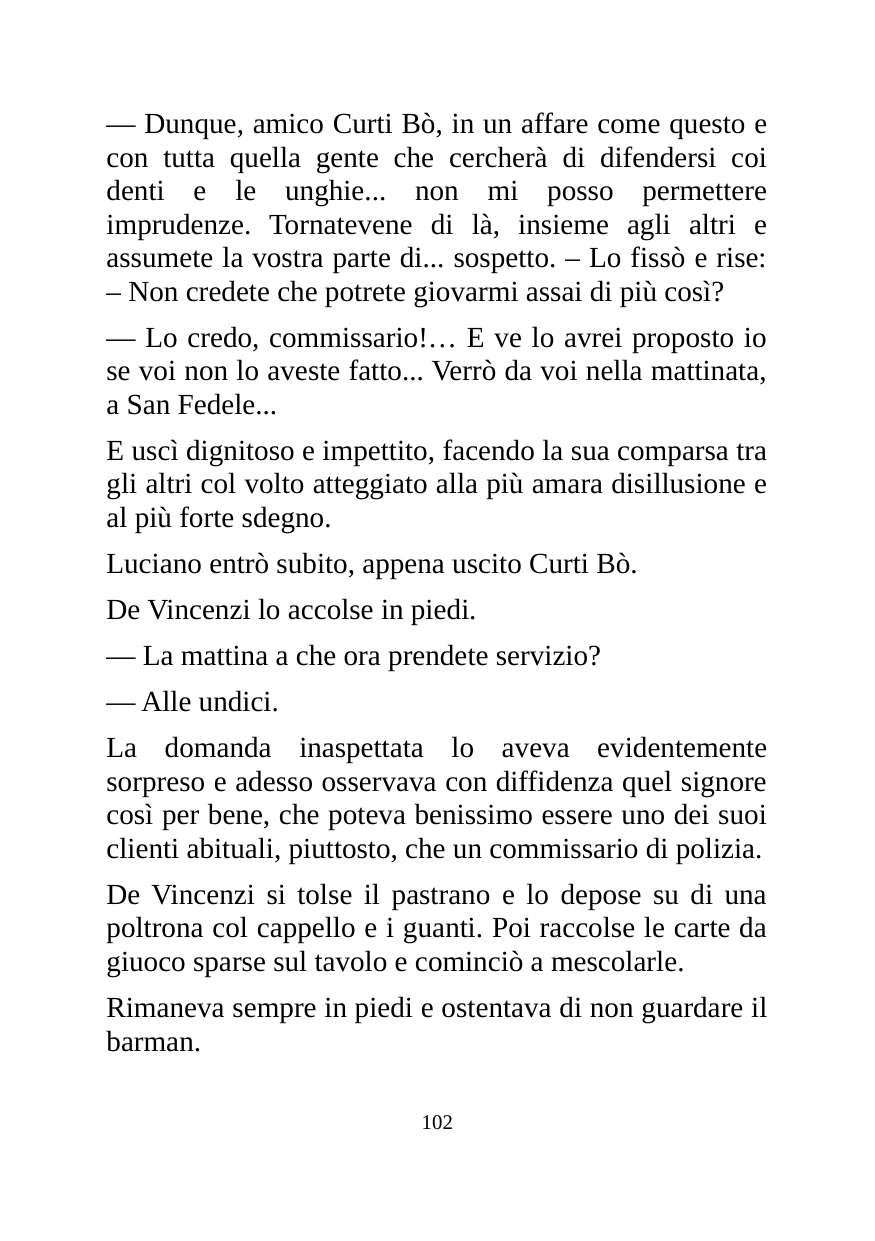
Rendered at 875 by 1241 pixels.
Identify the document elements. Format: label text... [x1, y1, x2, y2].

text — La mattina a che ora prendete servizio? [106, 638, 768, 672]
text — Dunque, amico Curti Bò, in un affare come questo e con tutta quella gente che cercherà di difendersi coi denti e le unghie... non mi posso permettere imprudenze. Tornatevene di là, insieme agli altri e assumete la vostra parte di... sospetto. – Lo fissò e rise: – Non credete che potrete giovarmi assai di più così? [106, 106, 768, 307]
text — Alle undici. [106, 684, 768, 718]
text Luciano entrò subito, appena uscito Curti Bò. [106, 546, 768, 580]
text La domanda inaspettata lo aveva evidentemente sorpreso e adesso osservava con diffidenza quel signore così per bene, che poteva benissimo essere uno dei suoi clienti abituali, piuttosto, che un commissario di polizia. [106, 730, 768, 864]
text De Vincenzi si tolse il pastrano e lo depose su di una poltrona col cappello e i guanti. Poi raccolse le carte da giuoco sparse sul tavolo e cominciò a mescolarle. [106, 877, 768, 978]
text E uscì dignitoso e impettito, facendo la sua comparsa tra gli altri col volto atteggiato alla più amara disillusione e al più forte sdegno. [106, 433, 768, 534]
text — Lo credo, commissario!… E ve lo avrei proposto io se voi non lo aveste fatto... Verrò da voi nella mattinata, a San Fedele... [106, 320, 768, 421]
text De Vincenzi lo accolse in piedi. [106, 592, 768, 626]
text Rimaneva sempre in piedi e ostentava di non guardare il barman. [106, 990, 768, 1057]
